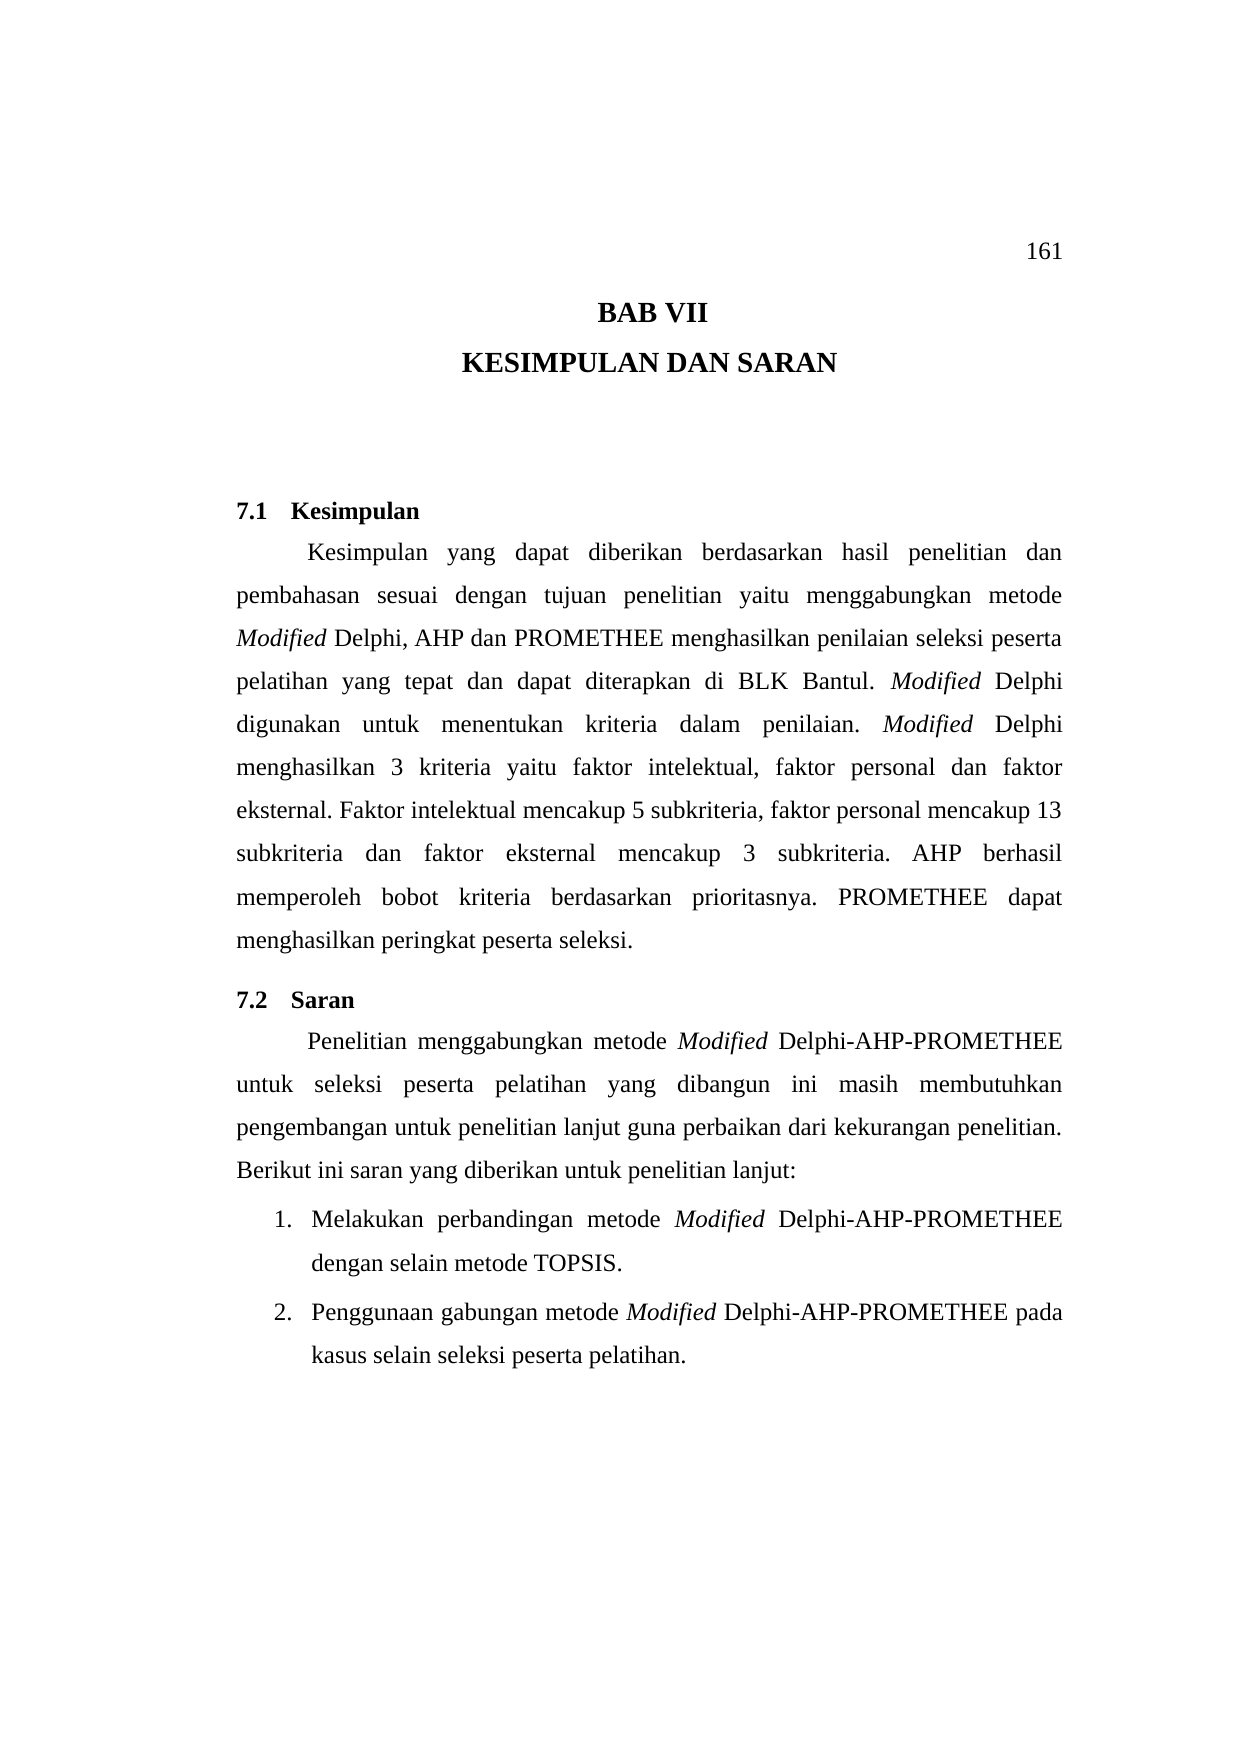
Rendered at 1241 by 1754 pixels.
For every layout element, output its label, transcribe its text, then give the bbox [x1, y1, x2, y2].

subtitle saran [236, 986, 1063, 1014]
text Kesimpulan yang dapat diberikan berdasarkan hasil penelitian dan pembahasan sesuai dengan tujuan penelitian yaitu menggabungkan metode Modified Delphi, AHP dan PROMETHEE menghasilkan penilaian seleksi peserta pelatihan yang tepat dan dapat diterapkan di BLK Bantul. Modified Delphi digunakan untuk menentukan kriteria dalam penilaian. Modified Delphi menghasilkan 3 kriteria yaitu faktor intelektual, faktor personal dan faktor eksternal. Faktor intelektual mencakup 5 subkriteria, faktor personal mencakup 13 subkriteria dan faktor eksternal mencakup 3 subkriteria. AHP berhasil memperoleh bobot kriteria berdasarkan prioritasnya. PROMETHEE dapat menghasilkan peringkat peserta seleksi. [236, 537, 1063, 953]
text Penelitian menggabungkan metode Modified Delphi-AHP-PROMETHEE untuk seleksi peserta pelatihan yang dibangun ini masih membutuhkan pengembangan untuk penelitian lanjut guna perbaikan dari kekurangan penelitian. Berikut ini saran yang diberikan untuk penelitian lanjut: [236, 1026, 1063, 1184]
subtitle Bab VII KESIMPULAN dan saran [236, 295, 1063, 379]
subtitle Kesimpulan [236, 496, 1063, 525]
list Melakukan perbandingan metode Modified Delphi-AHP-PROMETHEE dengan selain metode TOPSIS. [274, 1204, 1063, 1276]
list Penggunaan gabungan metode Modified Delphi-AHP-PROMETHEE pada kasus selain seleksi peserta pelatihan. [274, 1297, 1063, 1369]
